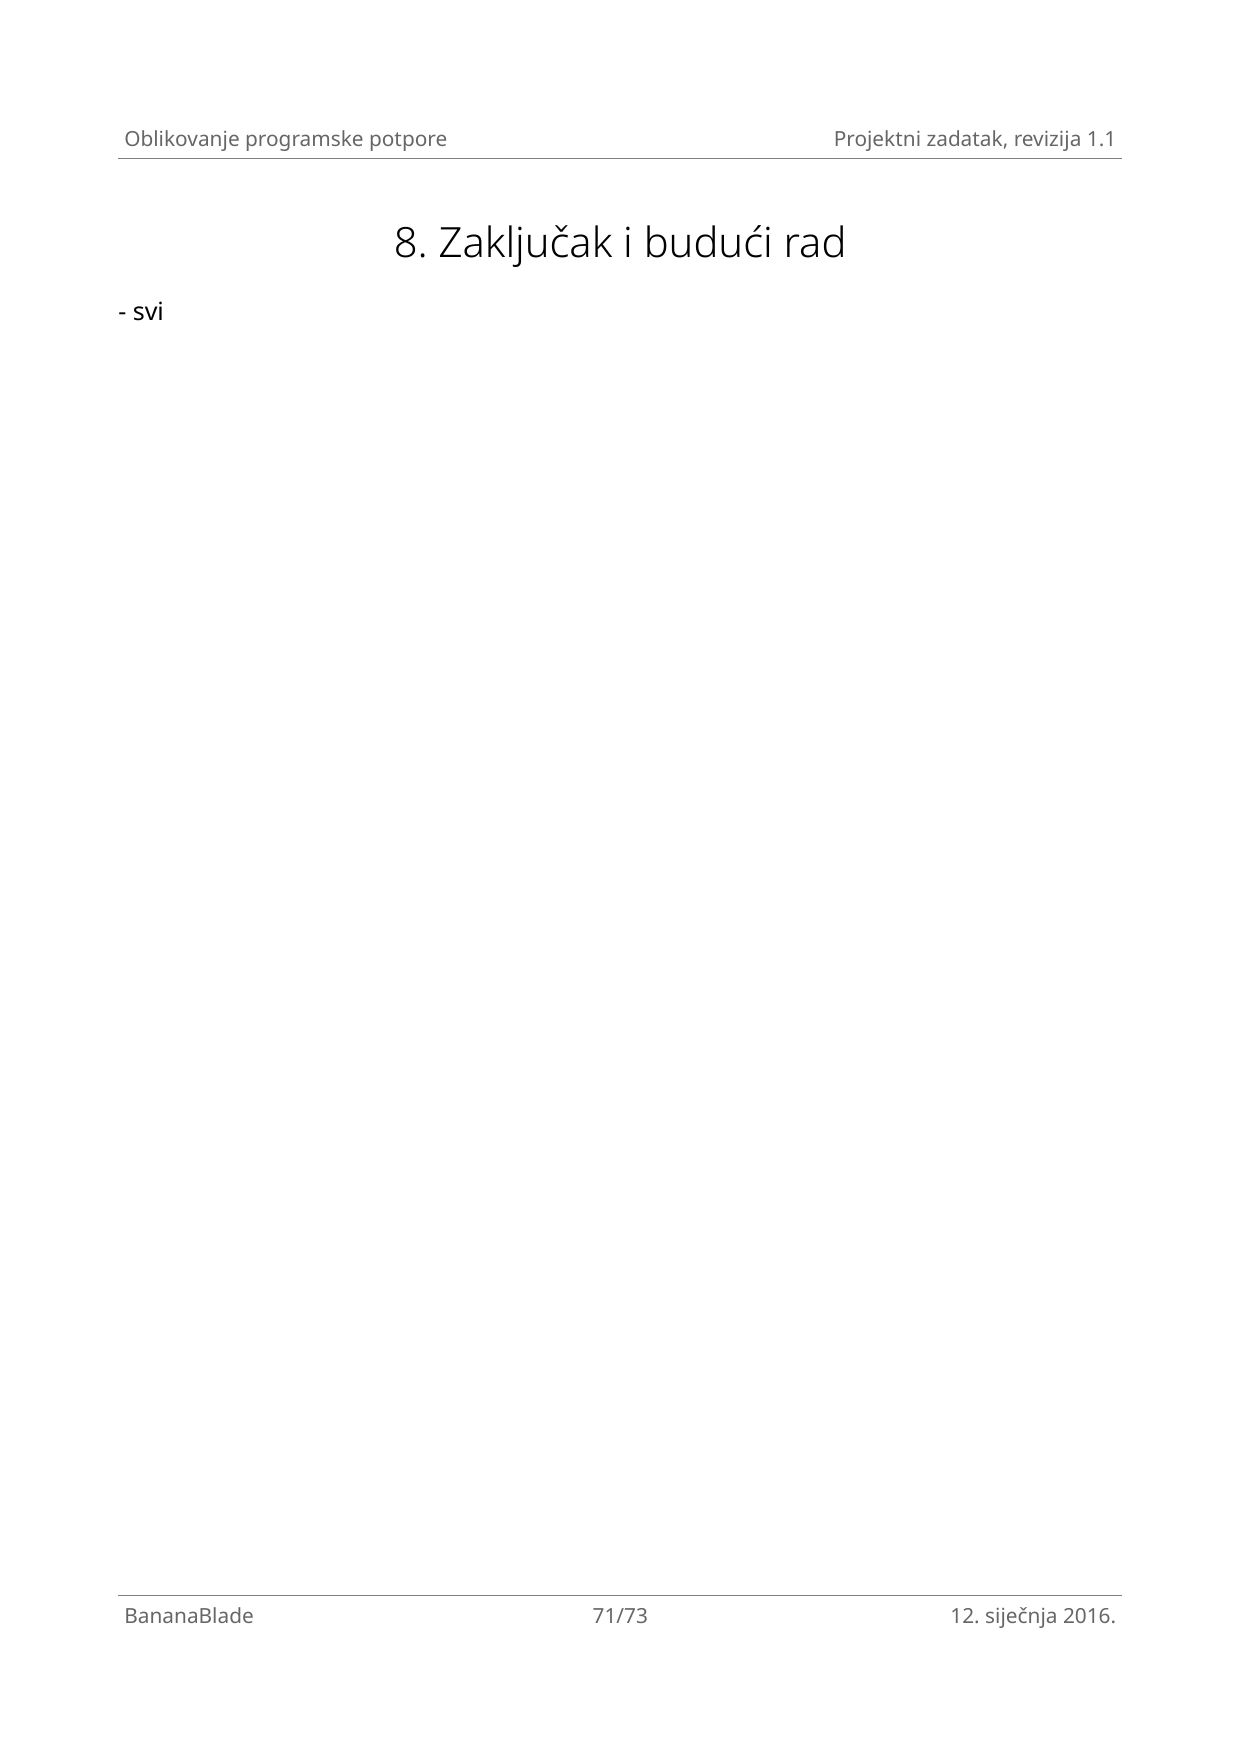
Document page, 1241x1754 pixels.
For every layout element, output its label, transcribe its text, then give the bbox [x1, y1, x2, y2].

text - svi [118, 294, 1122, 328]
subtitle 8. Zaključak i budući rad [118, 213, 1122, 270]
